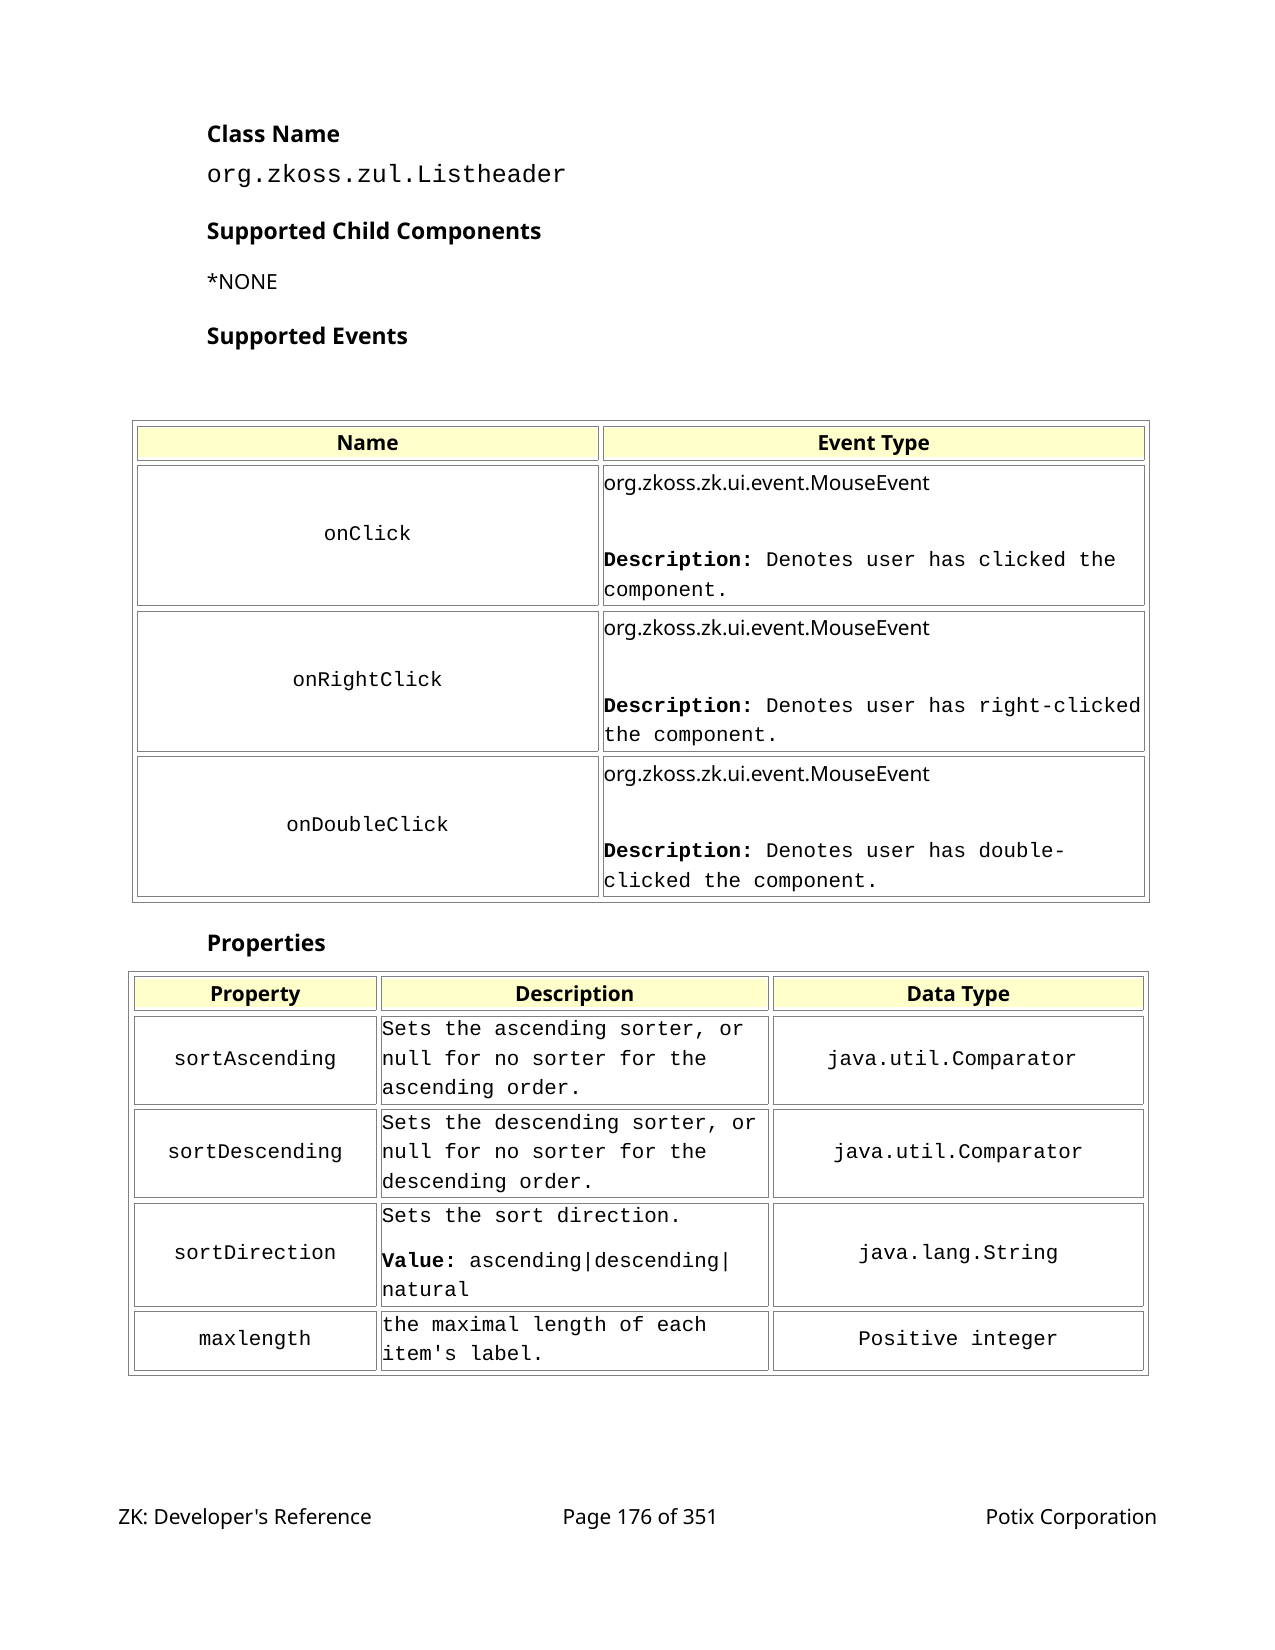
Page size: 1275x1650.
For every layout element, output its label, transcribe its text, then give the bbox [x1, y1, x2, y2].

table_header Name [134, 421, 600, 459]
table_header Data Type [770, 972, 1146, 1010]
table_cell java.lang.String [770, 1197, 1146, 1306]
table_header Event Type [600, 421, 1147, 459]
table_cell the maximal length of each item's label. [379, 1306, 770, 1370]
table_cell sortDirection [131, 1197, 379, 1306]
table_cell org.zkoss.zk.ui.event.MouseEvent Description: Denotes user has double-clicked the component. [600, 751, 1147, 896]
table_cell org.zkoss.zk.ui.event.MouseEvent Description: Denotes user has clicked the component. [600, 460, 1147, 605]
subtitle Class Name [207, 118, 1157, 149]
text *NONE [207, 267, 1157, 295]
table_cell sortAscending [131, 1010, 379, 1104]
table_cell onDoubleClick [134, 751, 600, 896]
table_header Property [131, 972, 379, 1010]
table_cell onClick [134, 460, 600, 605]
table_cell maxlength [131, 1306, 379, 1370]
table_cell Positive integer [770, 1306, 1146, 1370]
table_cell Sets the ascending sorter, or null for no sorter for the ascending order. [379, 1010, 770, 1104]
table_cell org.zkoss.zk.ui.event.MouseEvent Description: Denotes user has right-clicked the component. [600, 605, 1147, 751]
table_cell Sets the descending sorter, or null for no sorter for the descending order. [379, 1104, 770, 1197]
table_cell Sets the sort direction. Value: ascending|descending|natural [379, 1197, 770, 1306]
table_cell java.util.Comparator [770, 1010, 1146, 1104]
table_header Description [379, 972, 770, 1010]
table_cell sortDescending [131, 1104, 379, 1197]
subtitle Properties [207, 927, 1157, 958]
text org.zkoss.zul.Listheader [207, 162, 1157, 190]
table_cell onRightClick [134, 605, 600, 751]
subtitle Supported Child Components [207, 215, 1157, 246]
table_cell java.util.Comparator [770, 1104, 1146, 1197]
subtitle Supported Events [207, 320, 1157, 351]
